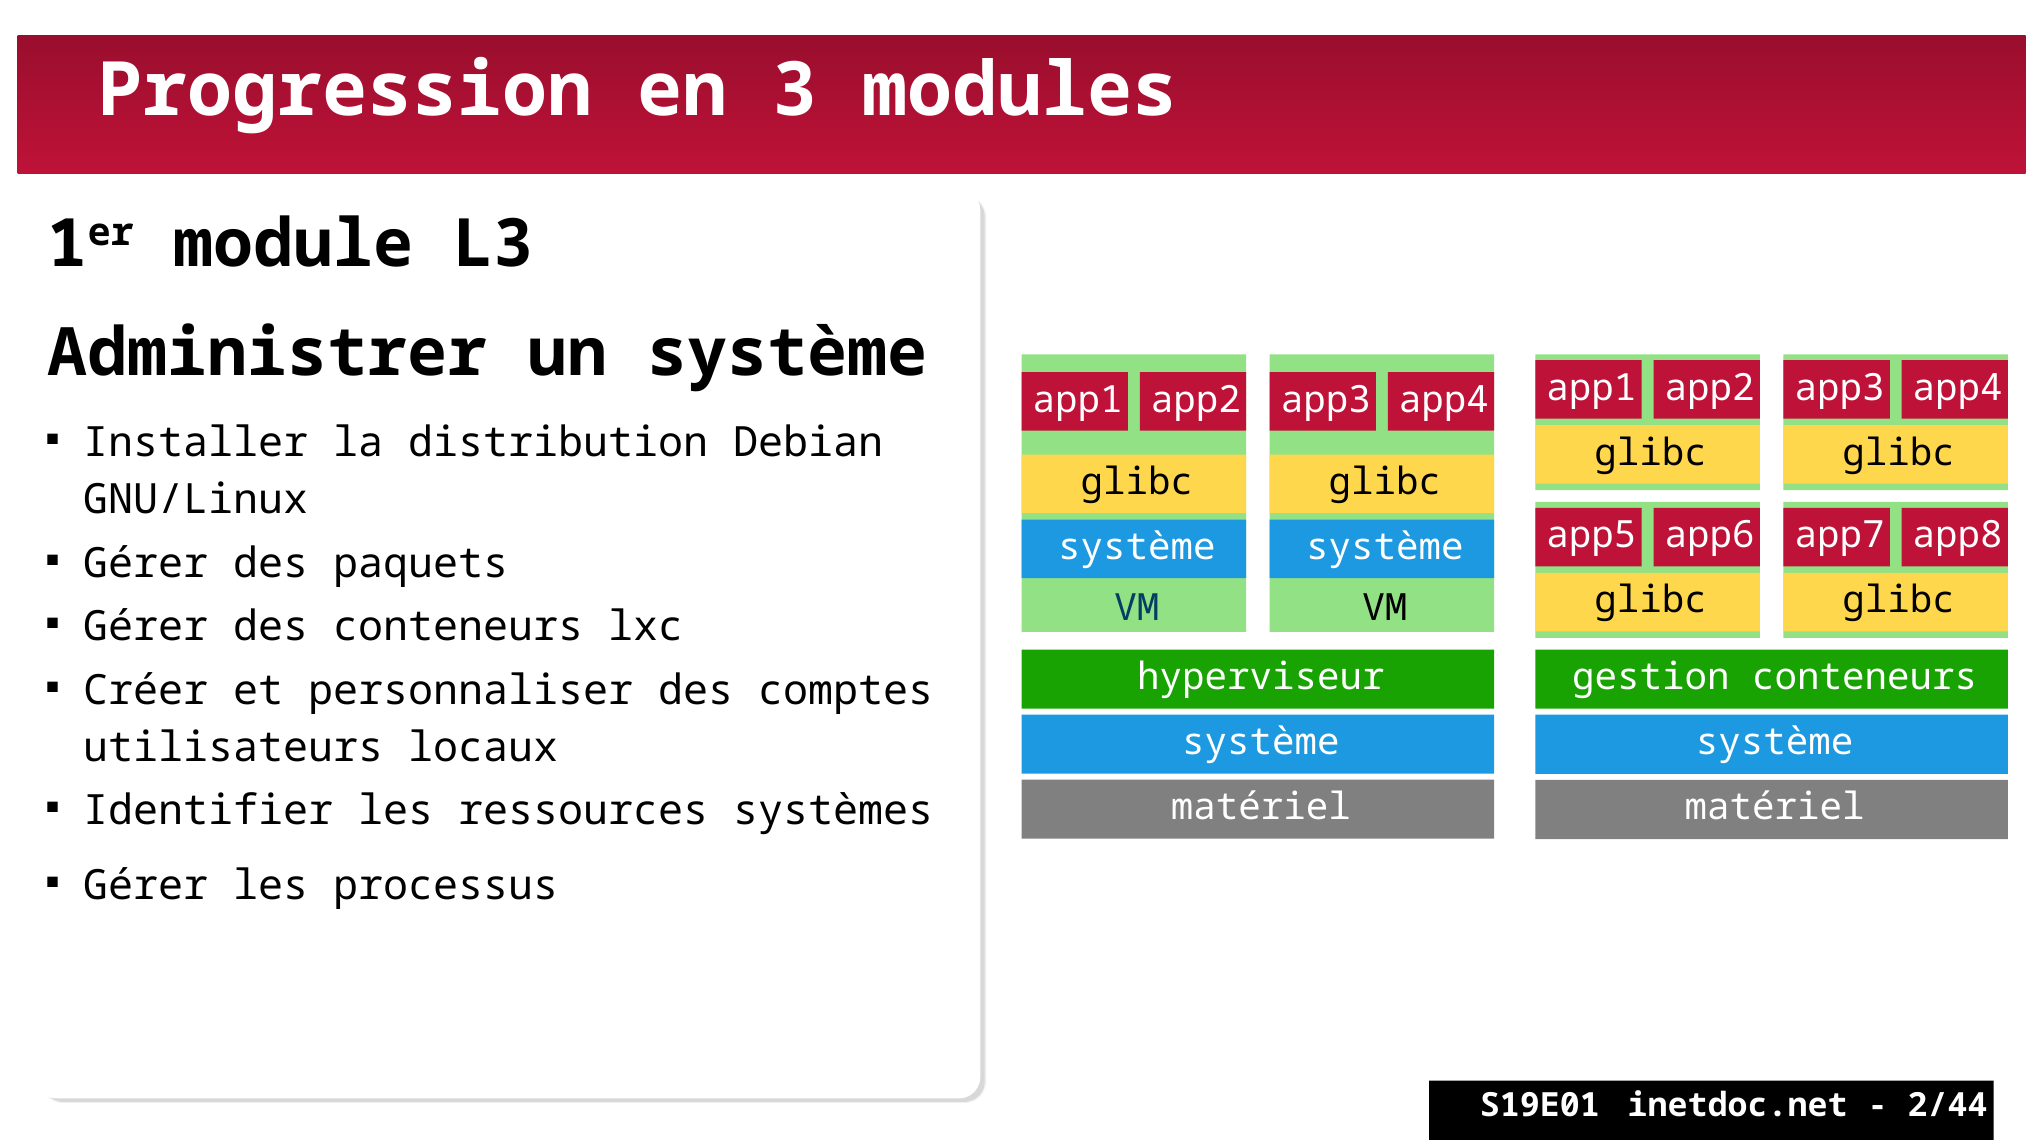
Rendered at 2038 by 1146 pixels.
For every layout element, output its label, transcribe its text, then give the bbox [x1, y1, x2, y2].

text_box glibc [1021, 454, 1247, 514]
text_box système [1269, 519, 1495, 579]
text_box [1783, 354, 2008, 425]
text_box [1535, 632, 1760, 638]
text_box [1783, 484, 2008, 491]
text_box glibc [1269, 454, 1495, 514]
text_box app7 [1783, 507, 1890, 567]
text_box système [1021, 519, 1247, 579]
text_box [1783, 632, 2008, 638]
text_box VM [1269, 354, 1495, 454]
text_box matériel [1535, 779, 2008, 840]
text_box app3 [1783, 360, 1890, 419]
text_box glibc [1535, 572, 1760, 632]
text_box matériel [1021, 779, 1495, 839]
text_box glibc [1783, 572, 2008, 632]
text_box VM [1269, 514, 1495, 519]
text_box app2 [1139, 372, 1247, 431]
text_box app2 [1653, 360, 1760, 419]
text_box [1535, 484, 1760, 491]
text_box app1 [1535, 360, 1642, 419]
text_box app4 [1387, 372, 1495, 431]
text_box app4 [1901, 360, 2008, 419]
text_box hyperviseur [1021, 649, 1495, 709]
text_box glibc [1535, 425, 1760, 484]
text_box [1535, 354, 1760, 425]
text_box app6 [1653, 507, 1760, 567]
text_box système [1021, 714, 1495, 774]
text_box gestion conteneurs [1535, 649, 2008, 709]
text_box Progression en 3 modules [17, 35, 2026, 174]
text_box VM [1269, 579, 1495, 632]
text_box 1er module L3 Administrer un système Installer la distribution Debian GNU/Linux Gérer des paquets Gérer des conteneurs lxc Créer et personnaliser des comptes utilisateurs locaux Identifier les ressources systèmes Gérer les processus [35, 188, 981, 1099]
text_box VM [1021, 514, 1247, 519]
text_box S19E01 inetdoc.net - <numéro>/44 [1429, 1080, 1994, 1140]
text_box [1783, 501, 2008, 572]
text_box glibc [1783, 425, 2008, 484]
text_box app5 [1535, 507, 1642, 567]
text_box app1 [1021, 372, 1128, 431]
text_box système [1535, 714, 2008, 774]
text_box VM [1021, 579, 1247, 632]
text_box app8 [1901, 507, 2008, 567]
text_box VM [1021, 354, 1247, 454]
text_box app3 [1269, 372, 1376, 431]
text_box [1535, 501, 1760, 572]
